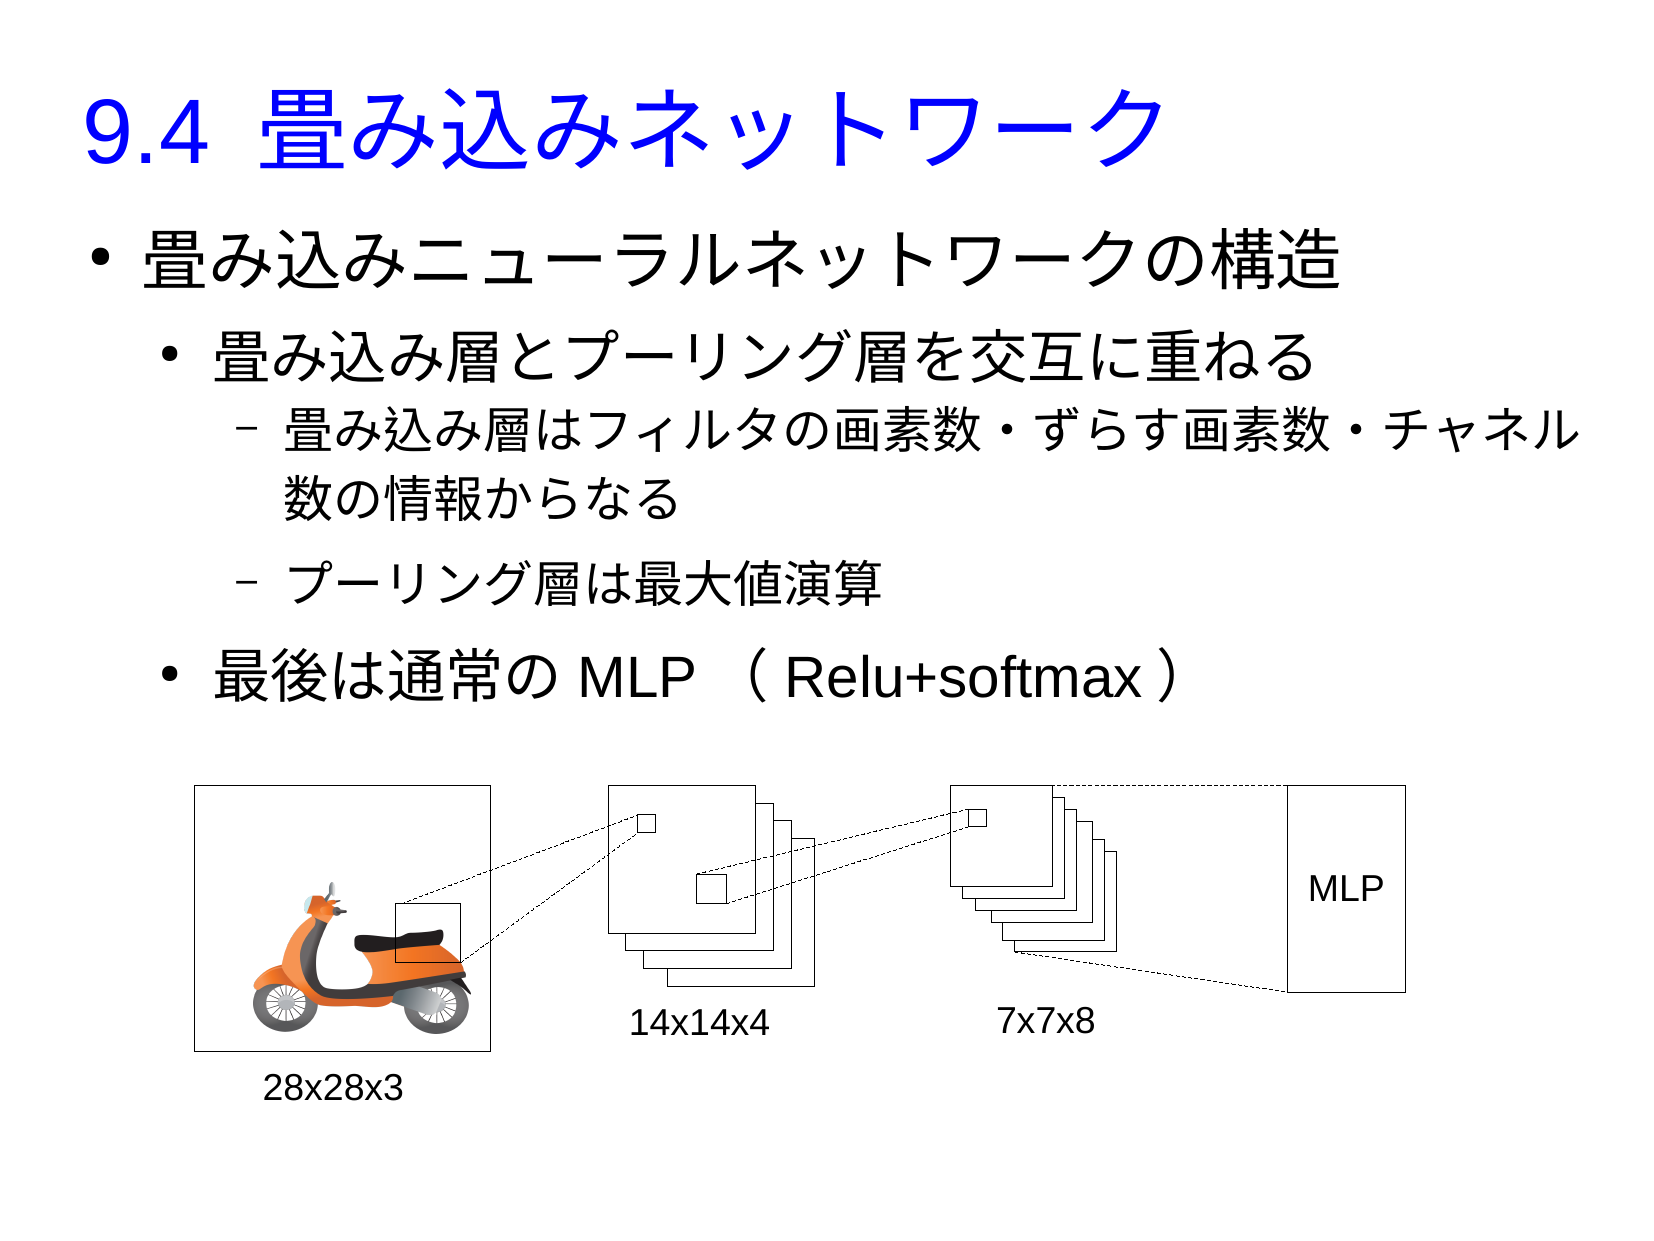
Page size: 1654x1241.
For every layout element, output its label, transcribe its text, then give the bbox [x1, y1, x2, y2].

text_box 28x28x3 [248, 1059, 419, 1117]
text_box [950, 785, 1093, 923]
text_box [608, 785, 756, 934]
text_box 14x14x4 [614, 994, 786, 1052]
list 畳み込みニューラルネットワークの構造 畳み込み層とプーリング層を交互に重ねる 畳み込み層はフィルタの画素数・ずらす画素数・チャネル数の情報からなる プーリング層は最大値演算 最後は通常のMLP（Relu+softmax） [70, 213, 1595, 1105]
text_box 7x7x8 [981, 992, 1111, 1049]
picture [253, 882, 471, 1034]
text_box MLP [1287, 785, 1406, 993]
title 9.4 畳み込みネットワーク [82, 49, 1571, 207]
